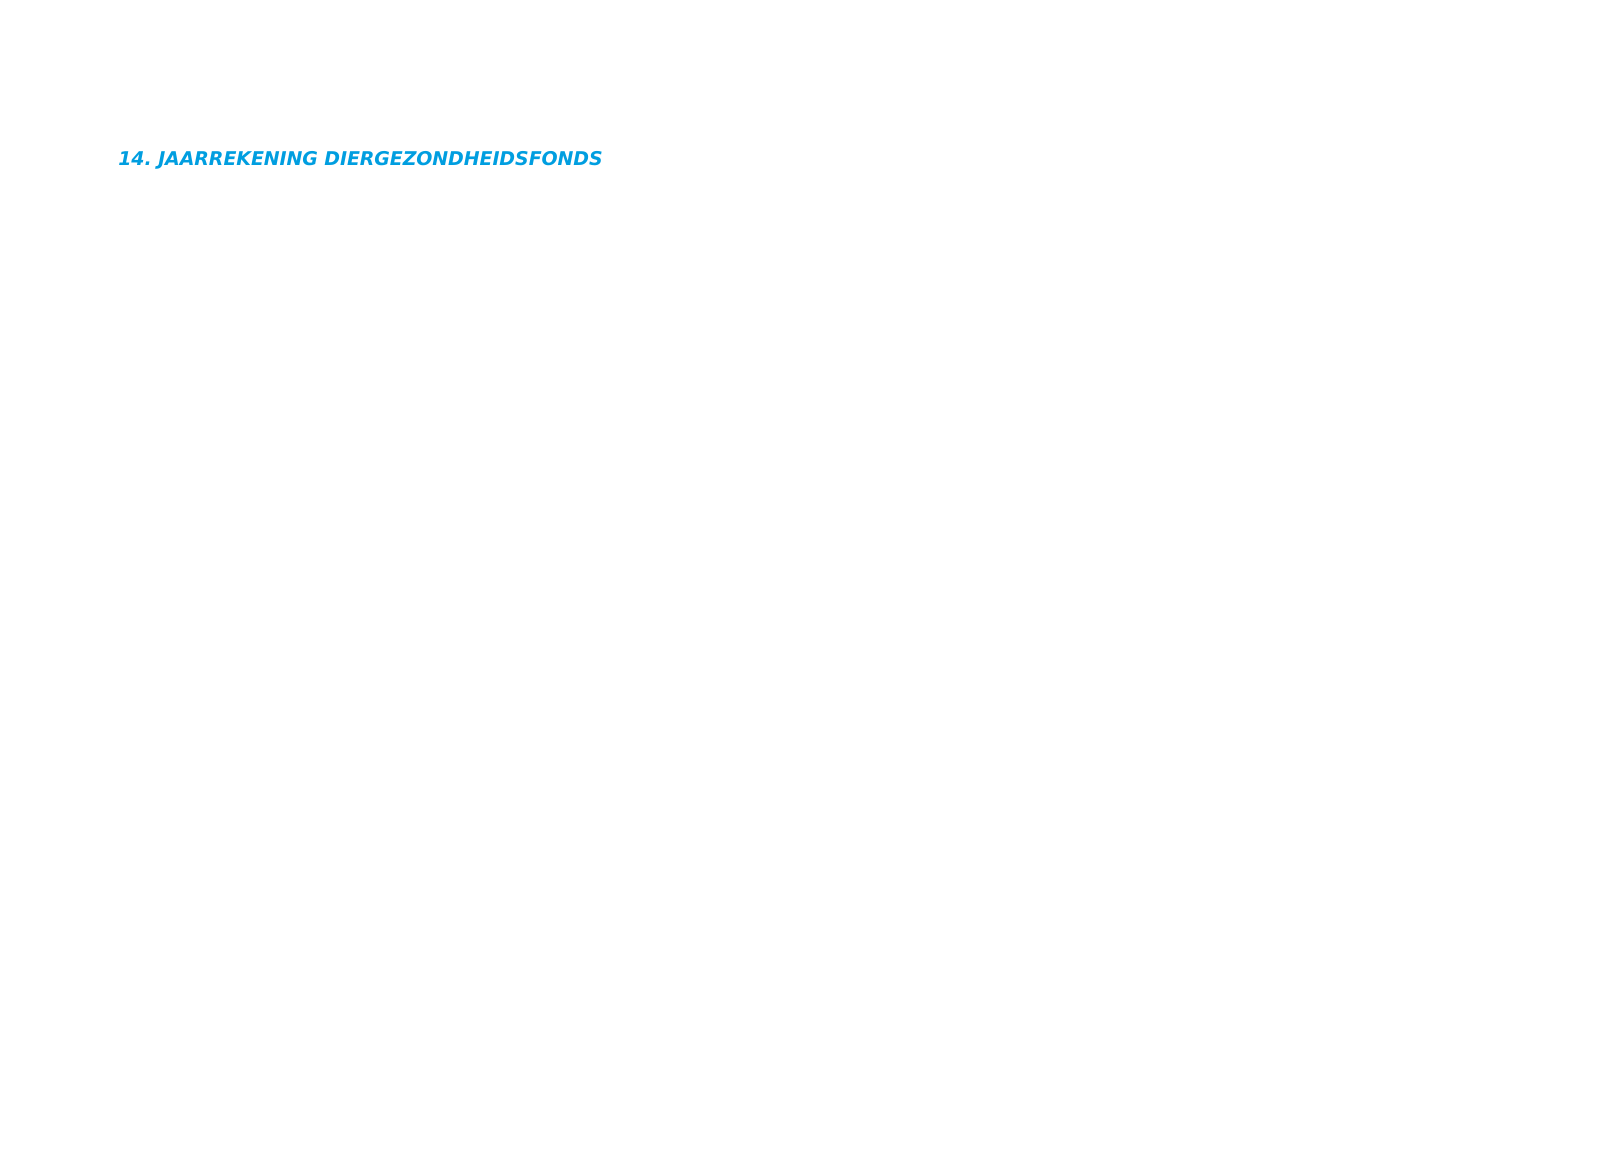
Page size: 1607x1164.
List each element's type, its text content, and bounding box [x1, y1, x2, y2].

subtitle 14. JAARREKENING DIERGEZONDHEIDSFONDS [118, 148, 1488, 170]
